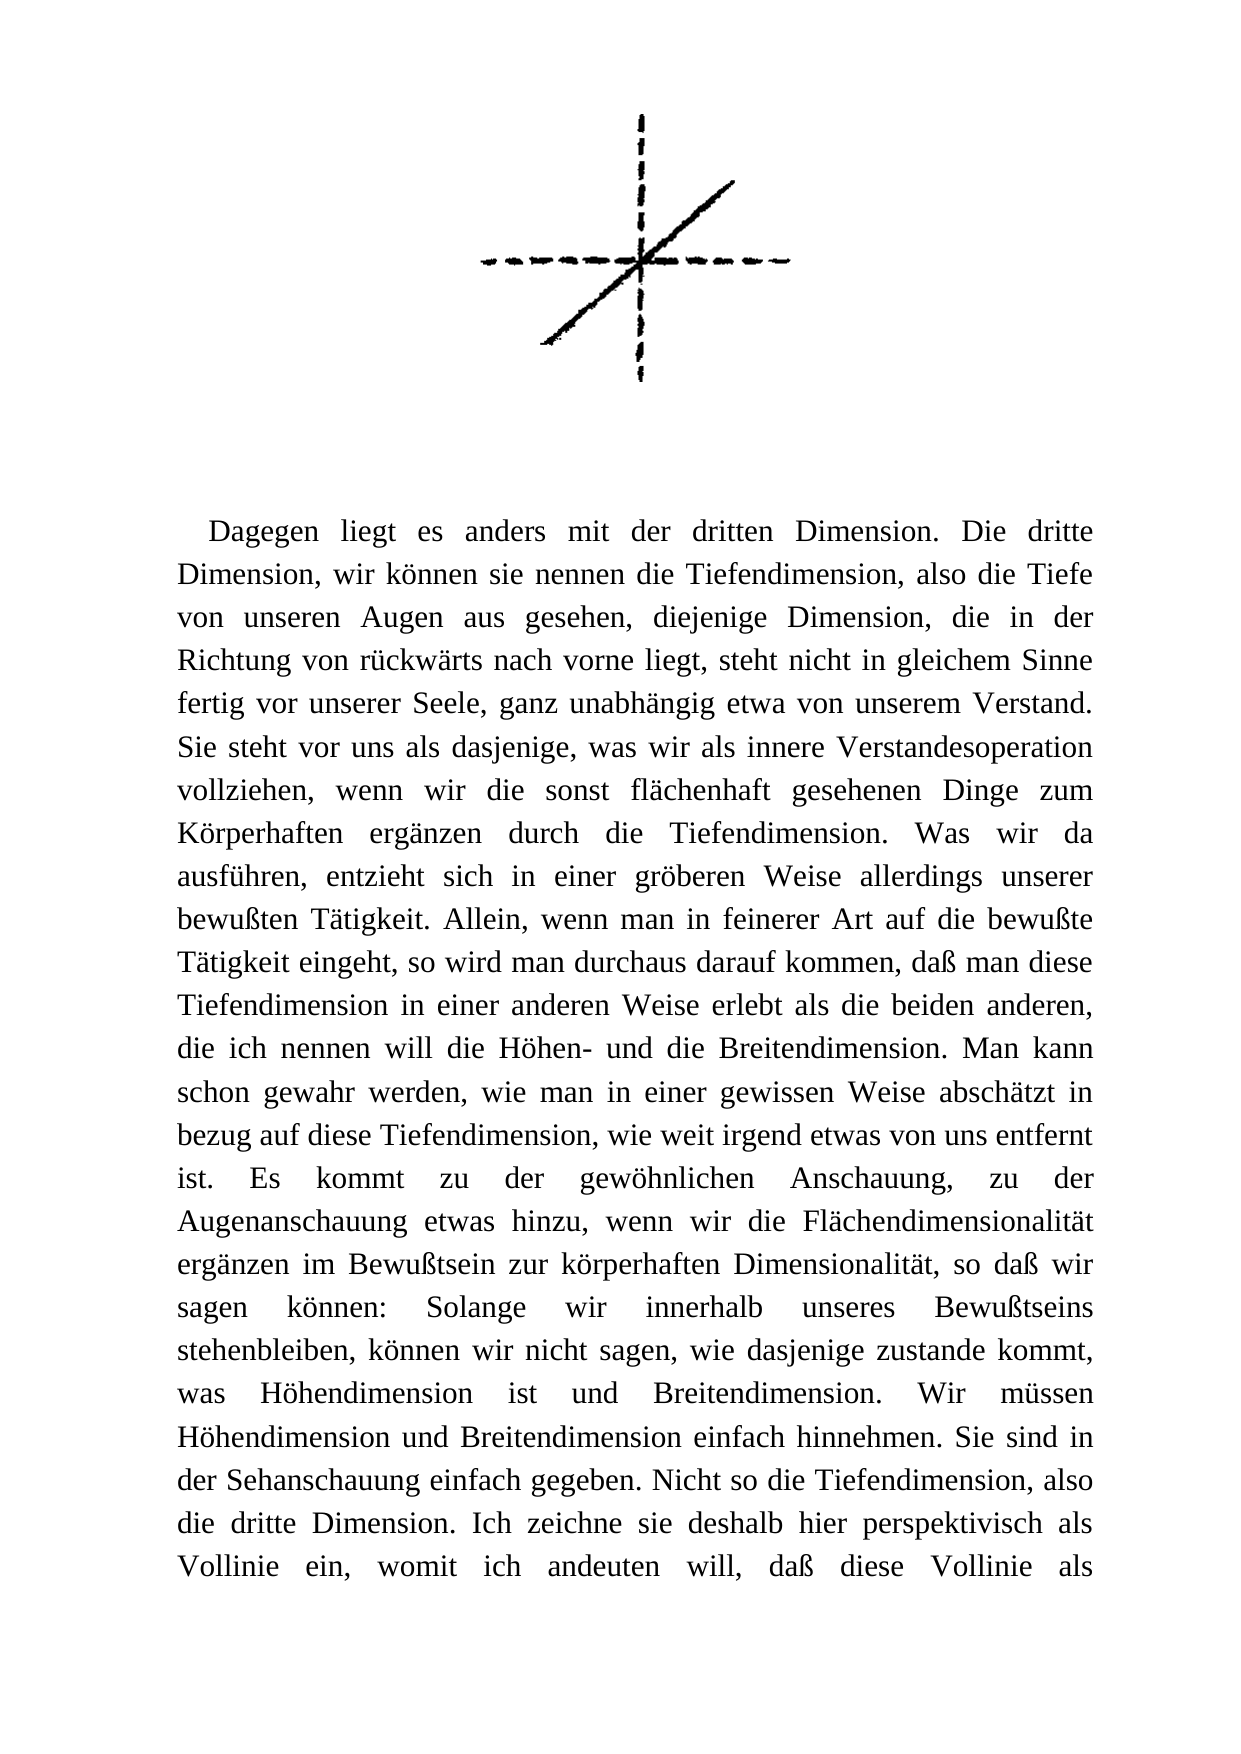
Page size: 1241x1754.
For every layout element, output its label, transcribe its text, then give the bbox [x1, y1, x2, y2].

picture [480, 114, 791, 382]
text Dagegen liegt es anders mit der dritten Dimension. Die dritte Dimension, wir können sie nennen die Tiefendimension, also die Tiefe von unseren Augen aus gesehen, diejenige Dimension, die in der Richtung von rückwärts nach vorne liegt, steht nicht in gleichem Sinne fertig vor unserer Seele, ganz unabhängig etwa von unserem Verstand. Sie steht vor uns als dasjenige, was wir als innere Verstandesoperation vollziehen, wenn wir die sonst flächenhaft gesehenen Dinge zum Körperhaften ergänzen durch die Tiefendimension. Was wir da ausführen, entzieht sich in einer gröberen Weise allerdings unserer bewußten Tätigkeit. Allein, wenn man in feinerer Art auf die bewußte Tätigkeit eingeht, so wird man durchaus darauf kommen, daß man diese Tiefendimension in einer anderen Weise erlebt als die beiden anderen, die ich nennen will die Höhen- und die Breitendimension. Man kann schon gewahr werden, wie man in einer gewissen Weise abschätzt in bezug auf diese Tiefendimension, wie weit irgend etwas von uns entfernt ist. Es kommt zu der gewöhnlichen Anschauung, zu der Augenanschauung etwas hinzu, wenn wir die Flächendimensionalität ergänzen im Bewußtsein zur körperhaften Dimensionalität, so daß wir sagen können: Solange wir innerhalb unseres Bewußtseins stehenbleiben, können wir nicht sagen, wie dasjenige zustande kommt, was Höhendimension ist und Breitendimension. Wir müssen Höhendimension und Breitendimension einfach hinnehmen. Sie sind in der Sehanschauung einfach gegeben. Nicht so die Tiefendimension, also die dritte Dimension. Ich zeichne sie deshalb hier perspektivisch als Vollinie ein, womit ich andeuten will, daß diese Vollinie als [177, 512, 1094, 1583]
